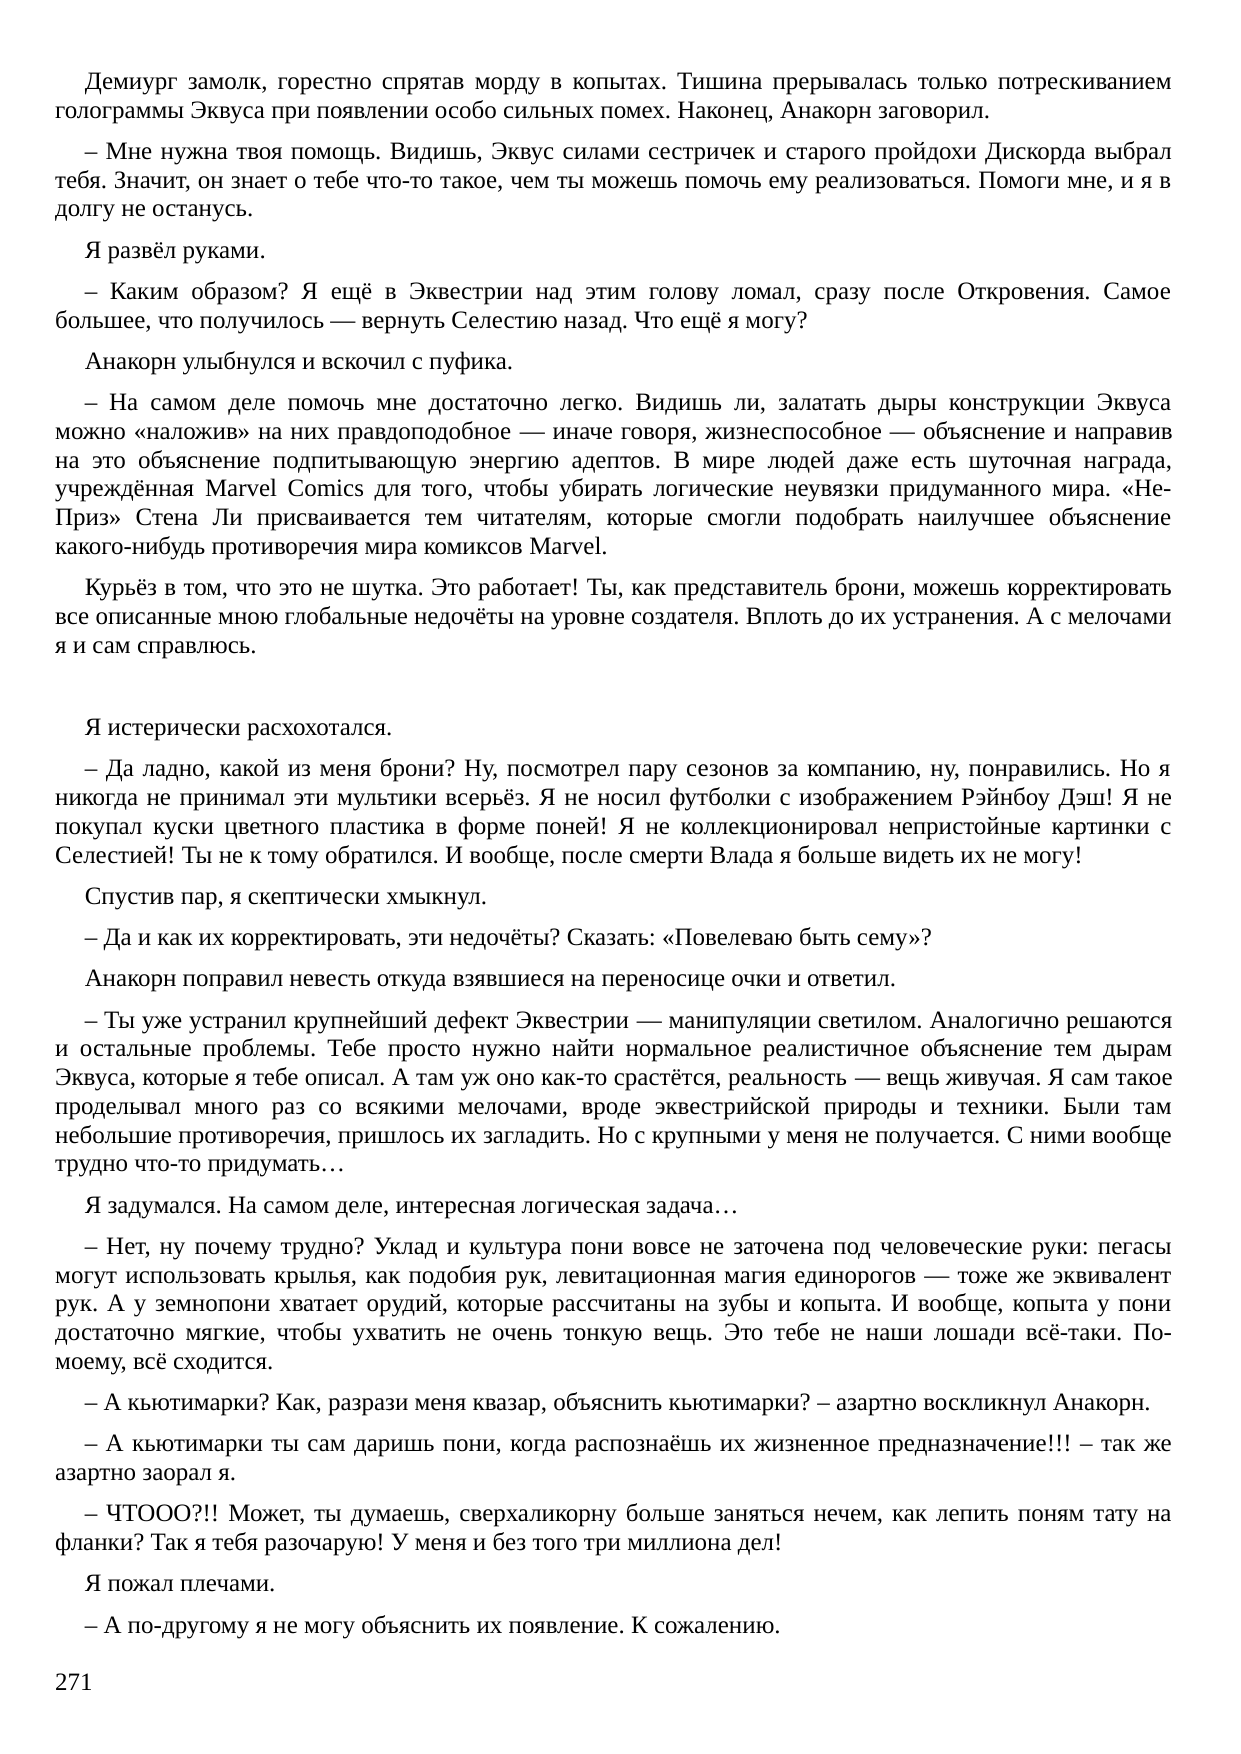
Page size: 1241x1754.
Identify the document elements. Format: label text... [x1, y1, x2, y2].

text – А по-другому я не могу объяснить их появление. К сожалению. [55, 1610, 1173, 1638]
text Спустив пар, я скептически хмыкнул. [55, 881, 1173, 910]
text Демиург замолк, горестно спрятав морду в копытах. Тишина прерывалась только потрескиванием голограммы Эквуса при появлении особо сильных помех. Наконец, Анакорн заговорил. [55, 66, 1173, 123]
text – Да и как их корректировать, эти недочёты? Сказать: «Повелеваю быть сему»? [55, 922, 1173, 951]
text Я задумался. На самом деле, интересная логическая задача… [55, 1190, 1173, 1218]
text – ЧТООО?!! Может, ты думаешь, сверхаликорну больше заняться нечем, как лепить поням тату на фланки? Так я тебя разочарую! У меня и без того три миллиона дел! [55, 1498, 1173, 1556]
text Я пожал плечами. [55, 1568, 1173, 1597]
text – На самом деле помочь мне достаточно легко. Видишь ли, залатать дыры конструкции Эквуса можно «наложив» на них правдоподобное — иначе говоря, жизнеспособное — объяснение и направив на это объяснение подпитывающую энергию адептов. В мире людей даже есть шуточная награда, учреждённая Marvel Comics для того, чтобы убирать логические неувязки придуманного мира. «Не-Приз» Стена Ли присваивается тем читателям, которые смогли подобрать наилучшее объяснение какого-нибудь противоречия мира комиксов Marvel. [55, 387, 1173, 560]
text – Каким образом? Я ещё в Эквестрии над этим голову ломал, сразу после Откровения. Самое большее, что получилось — вернуть Селестию назад. Что ещё я могу? [55, 276, 1173, 333]
text – А кьютимарки ты сам даришь пони, когда распознаёшь их жизненное предназначение!!! – так же азартно заорал я. [55, 1428, 1173, 1486]
text – Да ладно, какой из меня брони? Ну, посмотрел пару сезонов за компанию, ну, понравились. Но я никогда не принимал эти мультики всерьёз. Я не носил футболки с изображением Рэйнбоу Дэш! Я не покупал куски цветного пластика в форме поней! Я не коллекционировал непристойные картинки с Селестией! Ты не к тому обратился. И вообще, после смерти Влада я больше видеть их не могу! [55, 753, 1173, 868]
text – Мне нужна твоя помощь. Видишь, Эквус силами сестричек и старого пройдохи Дискорда выбрал тебя. Значит, он знает о тебе что-то такое, чем ты можешь помочь ему реализоваться. Помоги мне, и я в долгу не останусь. [55, 136, 1173, 222]
text – Нет, ну почему трудно? Уклад и культура пони вовсе не заточена под человеческие руки: пегасы могут использовать крылья, как подобия рук, левитационная магия единорогов — тоже же эквивалент рук. А у земнопони хватает орудий, которые рассчитаны на зубы и копыта. И вообще, копыта у пони достаточно мягкие, чтобы ухватить не очень тонкую вещь. Это тебе не наши лошади всё-таки. По-моему, всё сходится. [55, 1231, 1173, 1375]
text Я истерически расхохотался. [55, 712, 1173, 741]
text Курьёз в том, что это не шутка. Это работает! Ты, как представитель брони, можешь корректировать все описанные мною глобальные недочёты на уровне создателя. Вплоть до их устранения. А с мелочами я и сам справлюсь. [55, 572, 1173, 658]
text Анакорн улыбнулся и вскочил с пуфика. [55, 346, 1173, 375]
text Анакорн поправил невесть откуда взявшиеся на переносице очки и ответил. [55, 963, 1173, 992]
text – А кьютимарки? Как, разрази меня квазар, объяснить кьютимарки? – азартно воскликнул Анакорн. [55, 1387, 1173, 1416]
text Я развёл руками. [55, 235, 1173, 263]
text – Ты уже устранил крупнейший дефект Эквестрии — манипуляции светилом. Аналогично решаются и остальные проблемы. Тебе просто нужно найти нормальное реалистичное объяснение тем дырам Эквуса, которые я тебе описал. А там уж оно как-то срастётся, реальность — вещь живучая. Я сам такое проделывал много раз со всякими мелочами, вроде эквестрийской природы и техники. Были там небольшие противоречия, пришлось их загладить. Но с крупными у меня не получается. С ними вообще трудно что-то придумать… [55, 1005, 1173, 1177]
